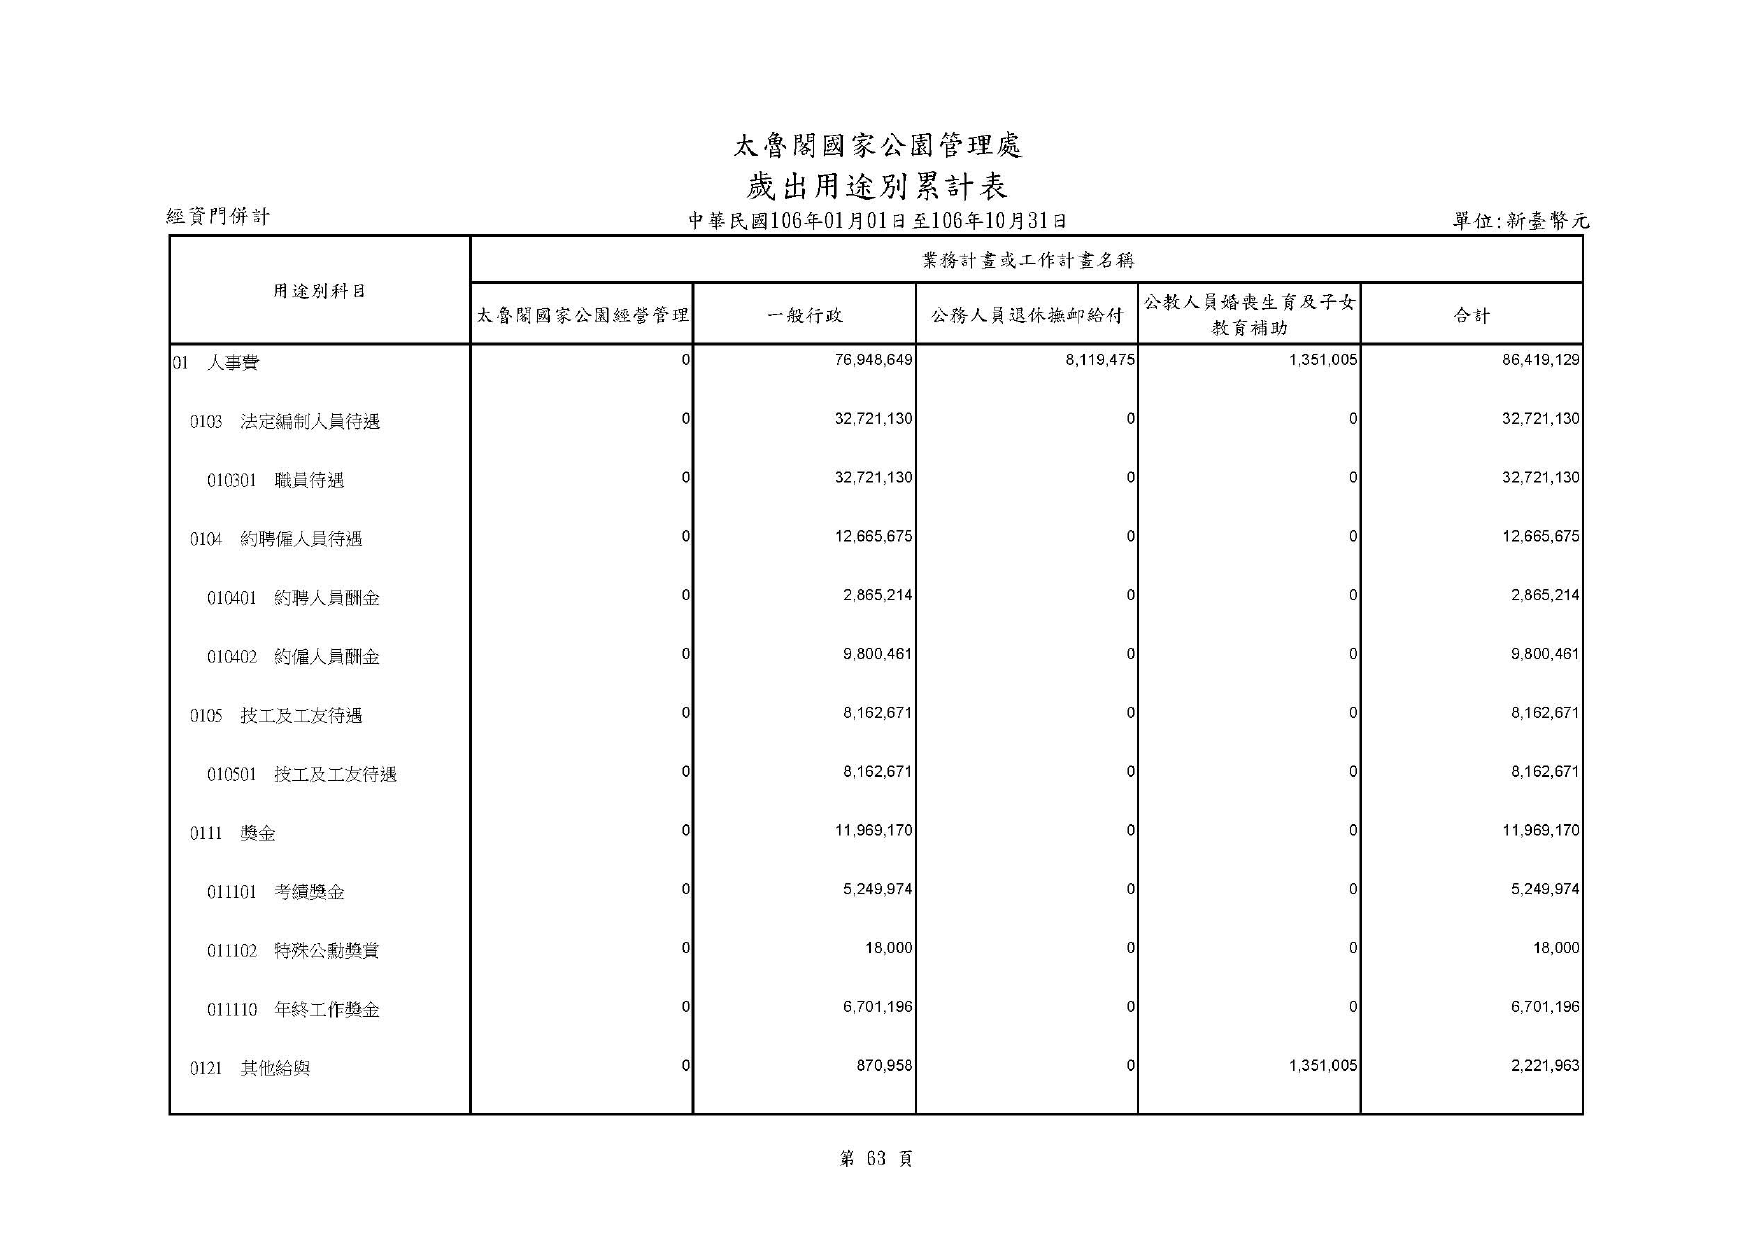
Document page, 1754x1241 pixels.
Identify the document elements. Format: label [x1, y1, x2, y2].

picture [59, 59, 1695, 1216]
